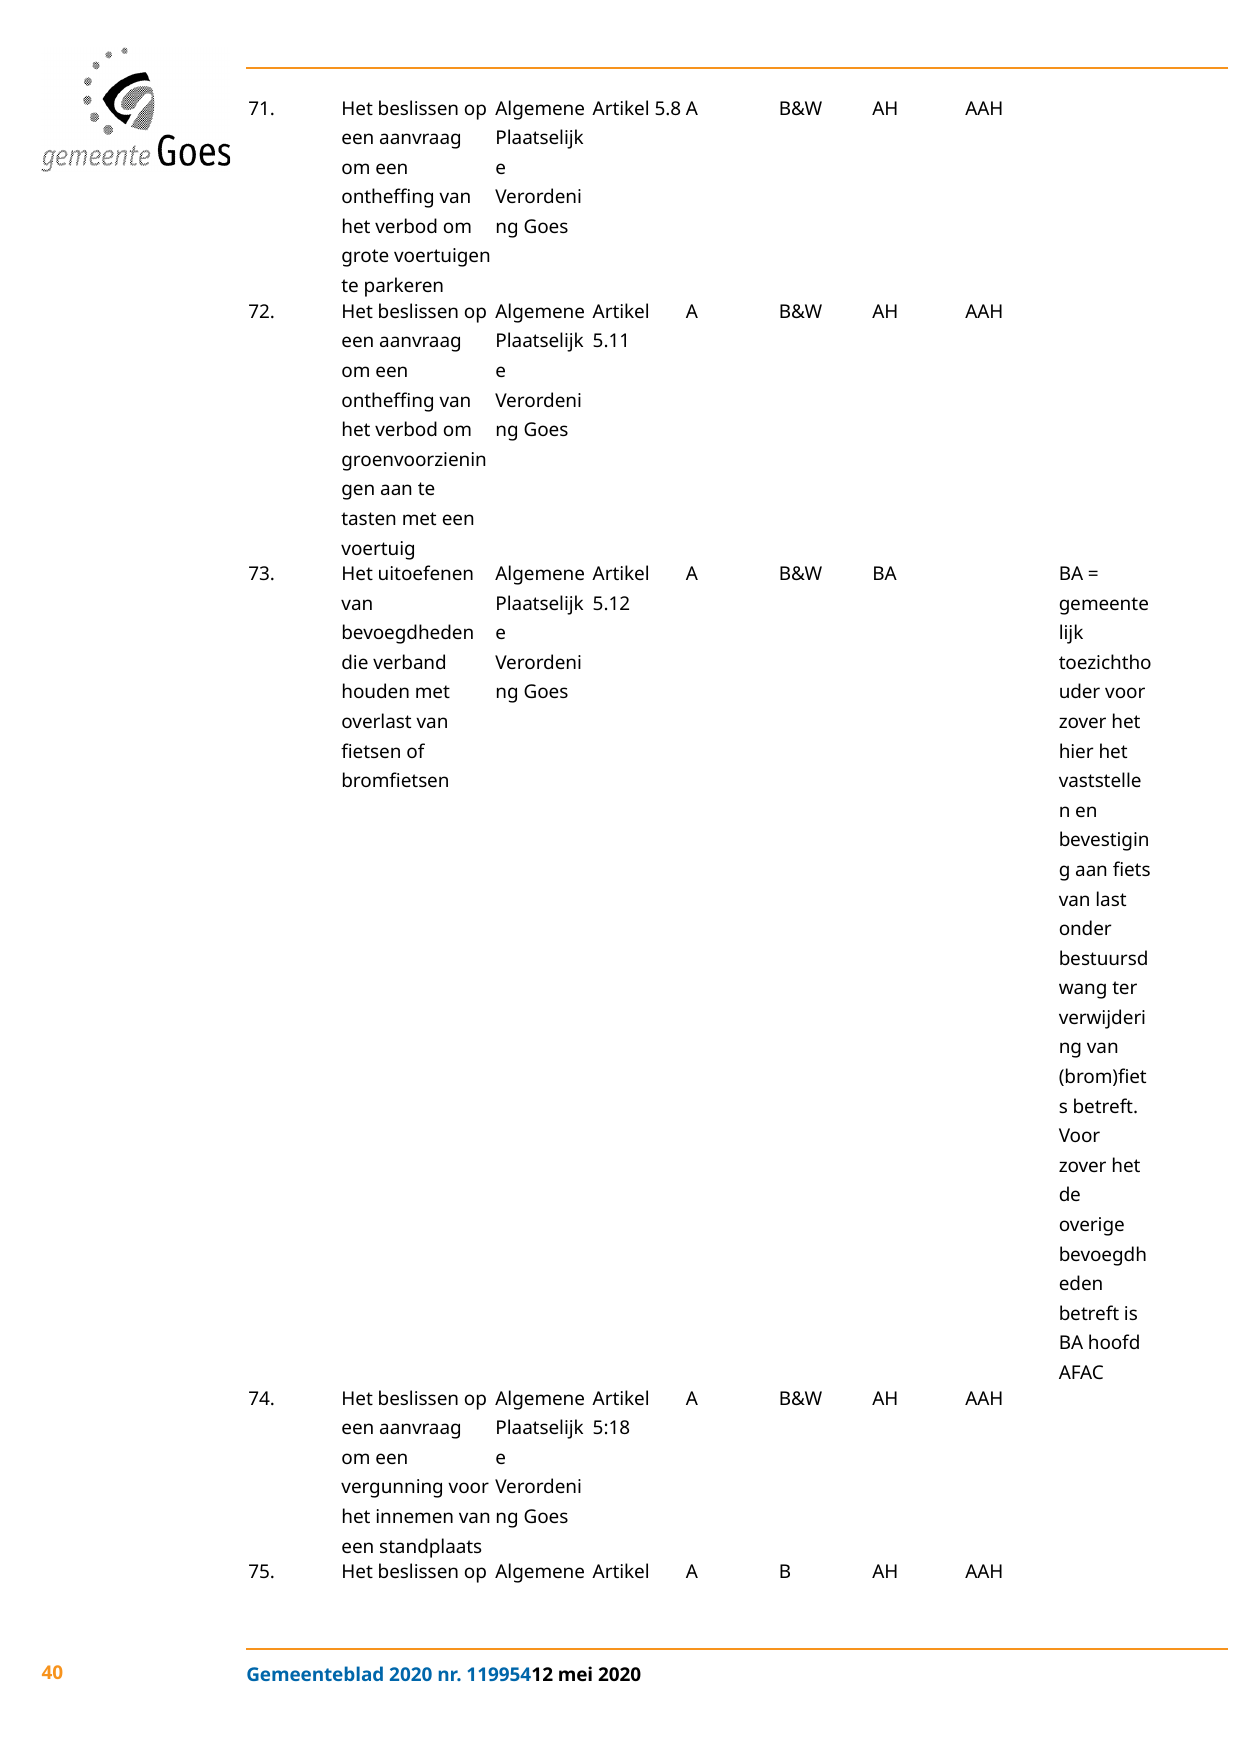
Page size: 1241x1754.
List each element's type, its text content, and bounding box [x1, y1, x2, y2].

table_cell A [686, 95, 779, 298]
table_cell Algemene Plaatselijke Verordening Goes [495, 560, 592, 1385]
table_cell AH [872, 1559, 965, 1584]
table_cell AAH [965, 1559, 1058, 1584]
table_cell Het beslissen op [341, 1559, 495, 1584]
table_cell 72. [248, 298, 341, 560]
table_cell Artikel [593, 1559, 686, 1584]
table_cell B&W [779, 560, 872, 1385]
table_cell Artikel 5.12 [593, 560, 686, 1385]
table_cell 75. [248, 1559, 341, 1584]
table_cell [1059, 1559, 1152, 1584]
table_cell BA [872, 560, 965, 1385]
table_cell Het beslissen op een aanvraag om een vergunning voor het innemen van een standplaats [341, 1385, 495, 1558]
table_cell 71. [248, 95, 341, 298]
table_cell Algemene Plaatselijke Verordening Goes [495, 1385, 592, 1558]
table_cell Het uitoefenen van bevoegdheden die verband houden met overlast van fietsen of bromfietsen [341, 560, 495, 1385]
table_cell Artikel 5.8 [593, 95, 686, 298]
table_cell AH [872, 1385, 965, 1558]
table_cell B&W [779, 298, 872, 560]
picture [41, 47, 231, 172]
table_cell AH [872, 95, 965, 298]
table_cell 73. [248, 560, 341, 1385]
table_cell Algemene [495, 1559, 592, 1584]
table_cell [1059, 95, 1152, 298]
table_cell B&W [779, 95, 872, 298]
table_cell [1059, 1385, 1152, 1558]
table_cell Artikel 5:18 [593, 1385, 686, 1558]
table_cell AAH [965, 95, 1058, 298]
table_cell A [686, 1559, 779, 1584]
table_cell 74. [248, 1385, 341, 1558]
table_cell A [686, 298, 779, 560]
table_cell AAH [965, 1385, 1058, 1558]
table_cell [1059, 298, 1152, 560]
table_cell Het beslissen op een aanvraag om een ontheffing van het verbod om groenvoorzieningen aan te tasten met een voertuig [341, 298, 495, 560]
table_cell Het beslissen op een aanvraag om een ontheffing van het verbod om grote voertuigen te parkeren [341, 95, 495, 298]
table_cell A [686, 560, 779, 1385]
table_cell [965, 560, 1058, 1385]
table_cell A [686, 1385, 779, 1558]
table_cell Artikel 5.11 [593, 298, 686, 560]
table_cell AH [872, 298, 965, 560]
table_cell Algemene Plaatselijke Verordening Goes [495, 298, 592, 560]
table_cell B [779, 1559, 872, 1584]
table_cell BA = gemeentelijk toezichthouder voor zover het hier het vaststellen en bevestiging aan fiets van last onder bestuursdwang ter verwijdering van (brom)fiets betreft. Voor zover het de overige bevoegdheden betreft is BA hoofd AFAC [1059, 560, 1152, 1385]
table_cell AAH [965, 298, 1058, 560]
table_cell Algemene Plaatselijke Verordening Goes [495, 95, 592, 298]
table_cell B&W [779, 1385, 872, 1558]
